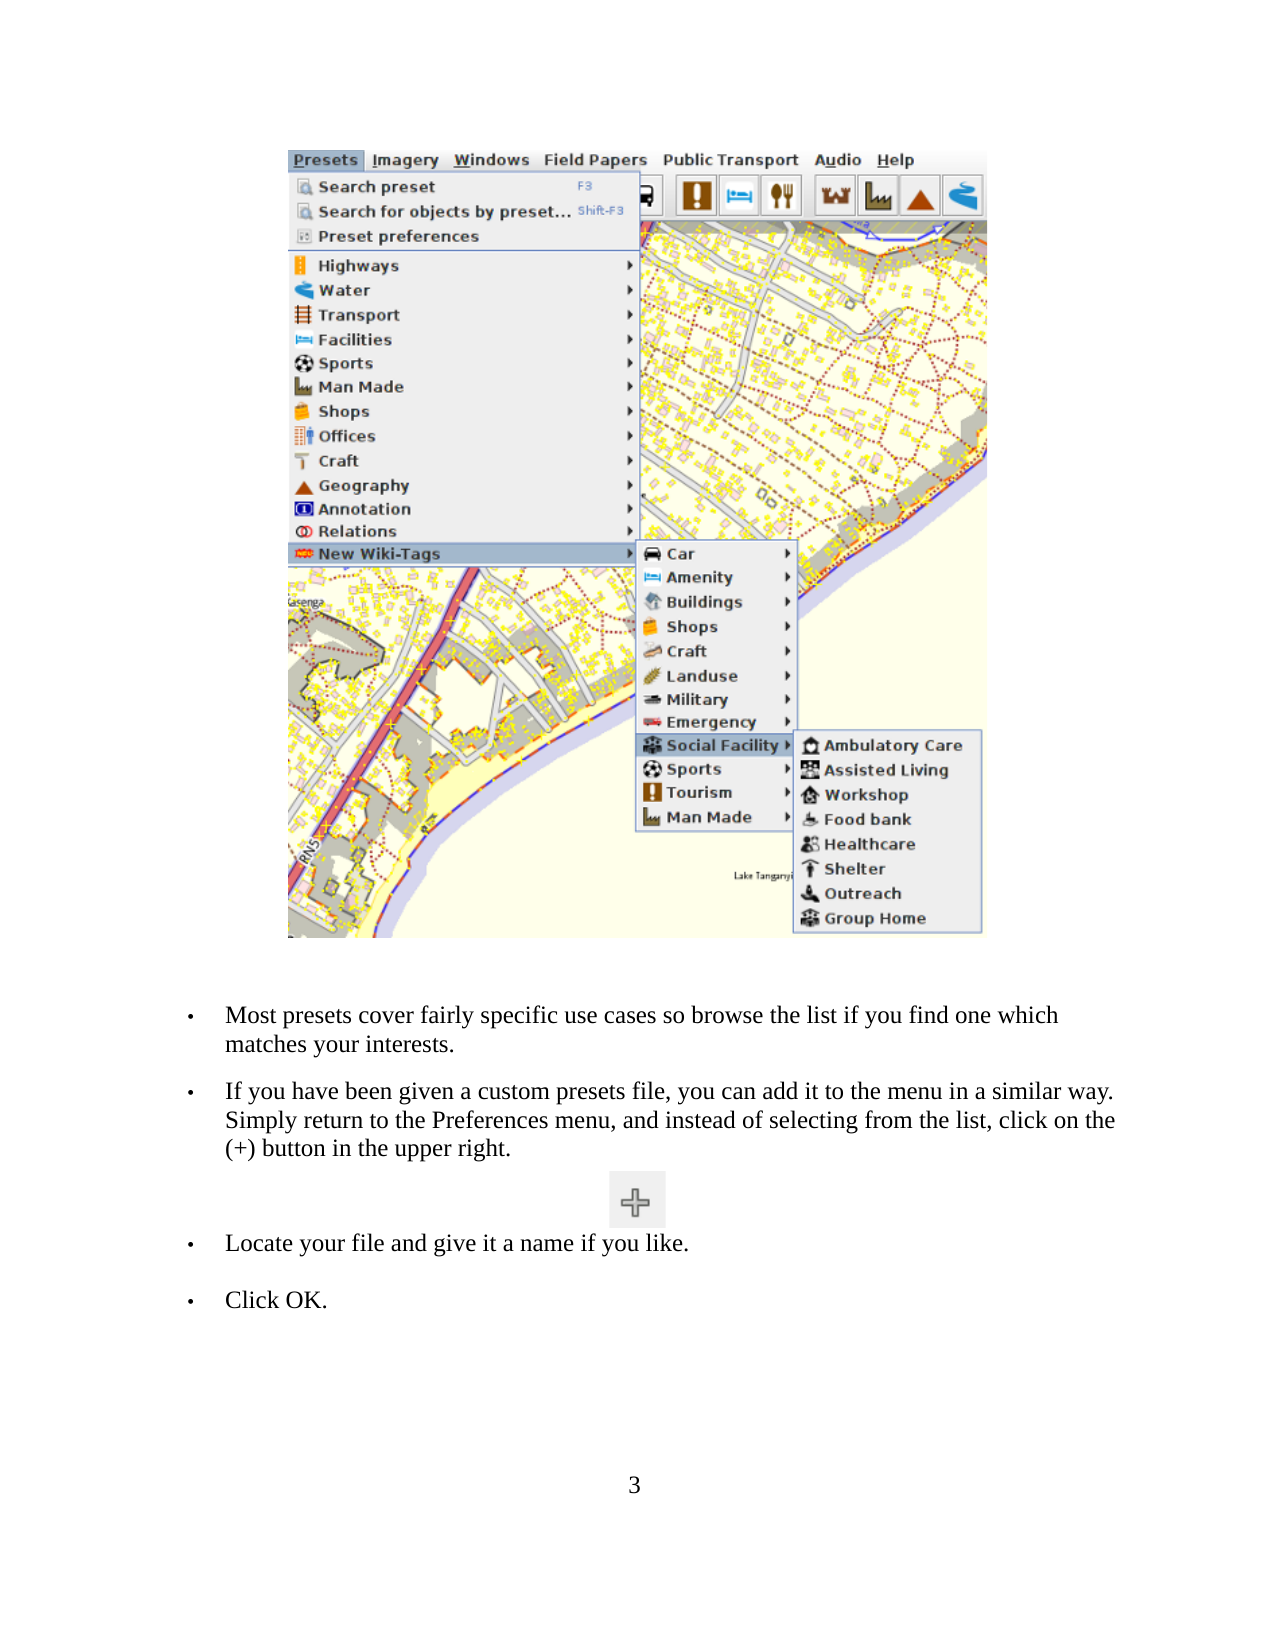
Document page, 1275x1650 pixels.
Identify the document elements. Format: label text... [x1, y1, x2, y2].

list Most presets cover fairly specific use cases so browse the list if you find one which matches your interests. [187, 1001, 1125, 1058]
list If you have been given a custom presets file, you can add it to the menu in a similar way. Simply return to the Preferences menu, and instead of selecting from the list, click on the (+) button in the upper right. [187, 1076, 1125, 1162]
picture [288, 150, 988, 938]
picture [609, 1171, 666, 1228]
list Locate your file and give it a name if you like. [187, 1228, 1125, 1285]
list Click OK. [187, 1285, 1125, 1314]
